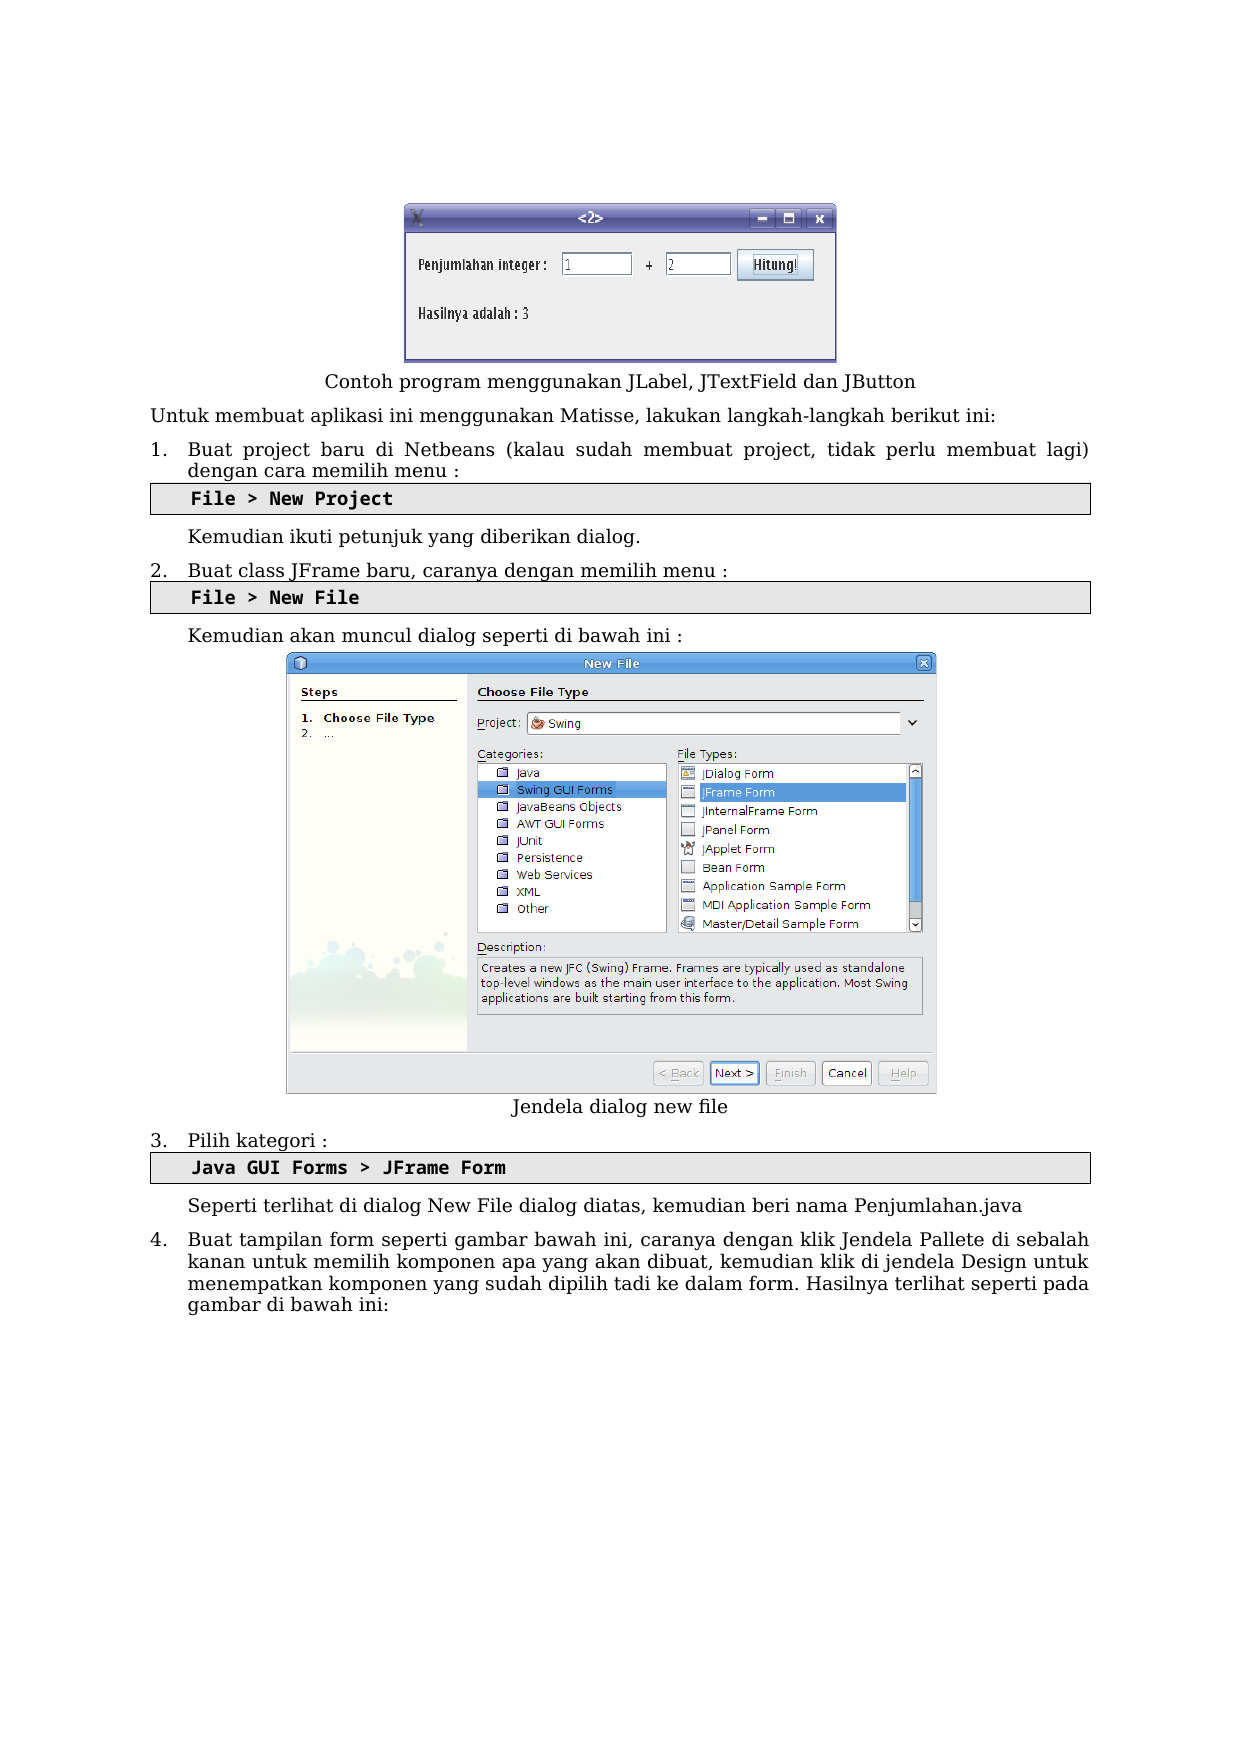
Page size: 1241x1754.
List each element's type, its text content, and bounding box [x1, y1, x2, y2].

list Buat class JFrame baru, caranya dengan memilih menu : [150, 559, 1091, 581]
picture [286, 652, 937, 1094]
list Kemudian ikuti petunjuk yang diberikan dialog. [150, 526, 1091, 548]
list Buat project baru di Netbeans (kalau sudah membuat project, tidak perlu membuat lagi) dengan cara memilih menu : [150, 439, 1091, 482]
text Untuk membuat aplikasi ini menggunakan Matisse, lakukan langkah-langkah berikut ini: [150, 405, 1091, 427]
list Pilih kategori : [150, 1130, 1091, 1152]
list File > New File [151, 582, 1090, 613]
text Jendela dialog new file [150, 1096, 1091, 1118]
list Java GUI Forms > JFrame Form [151, 1153, 1090, 1183]
list Kemudian akan muncul dialog seperti di bawah ini : [150, 625, 1091, 647]
text Contoh program menggunakan JLabel, JTextField dan JButton [150, 371, 1091, 393]
list Buat tampilan form seperti gambar bawah ini, caranya dengan klik Jendela Pallete di sebalah kanan untuk memilih komponen apa yang akan dibuat, kemudian klik di jendela Design untuk menempatkan komponen yang sudah dipilih tadi ke dalam form. Hasilnya terlihat seperti pada gambar di bawah ini: [150, 1229, 1091, 1316]
list Seperti terlihat di dialog New File dialog diatas, kemudian beri nama Penjumlahan.java [150, 1195, 1091, 1217]
list File > New Project [151, 484, 1090, 514]
picture [403, 203, 837, 363]
